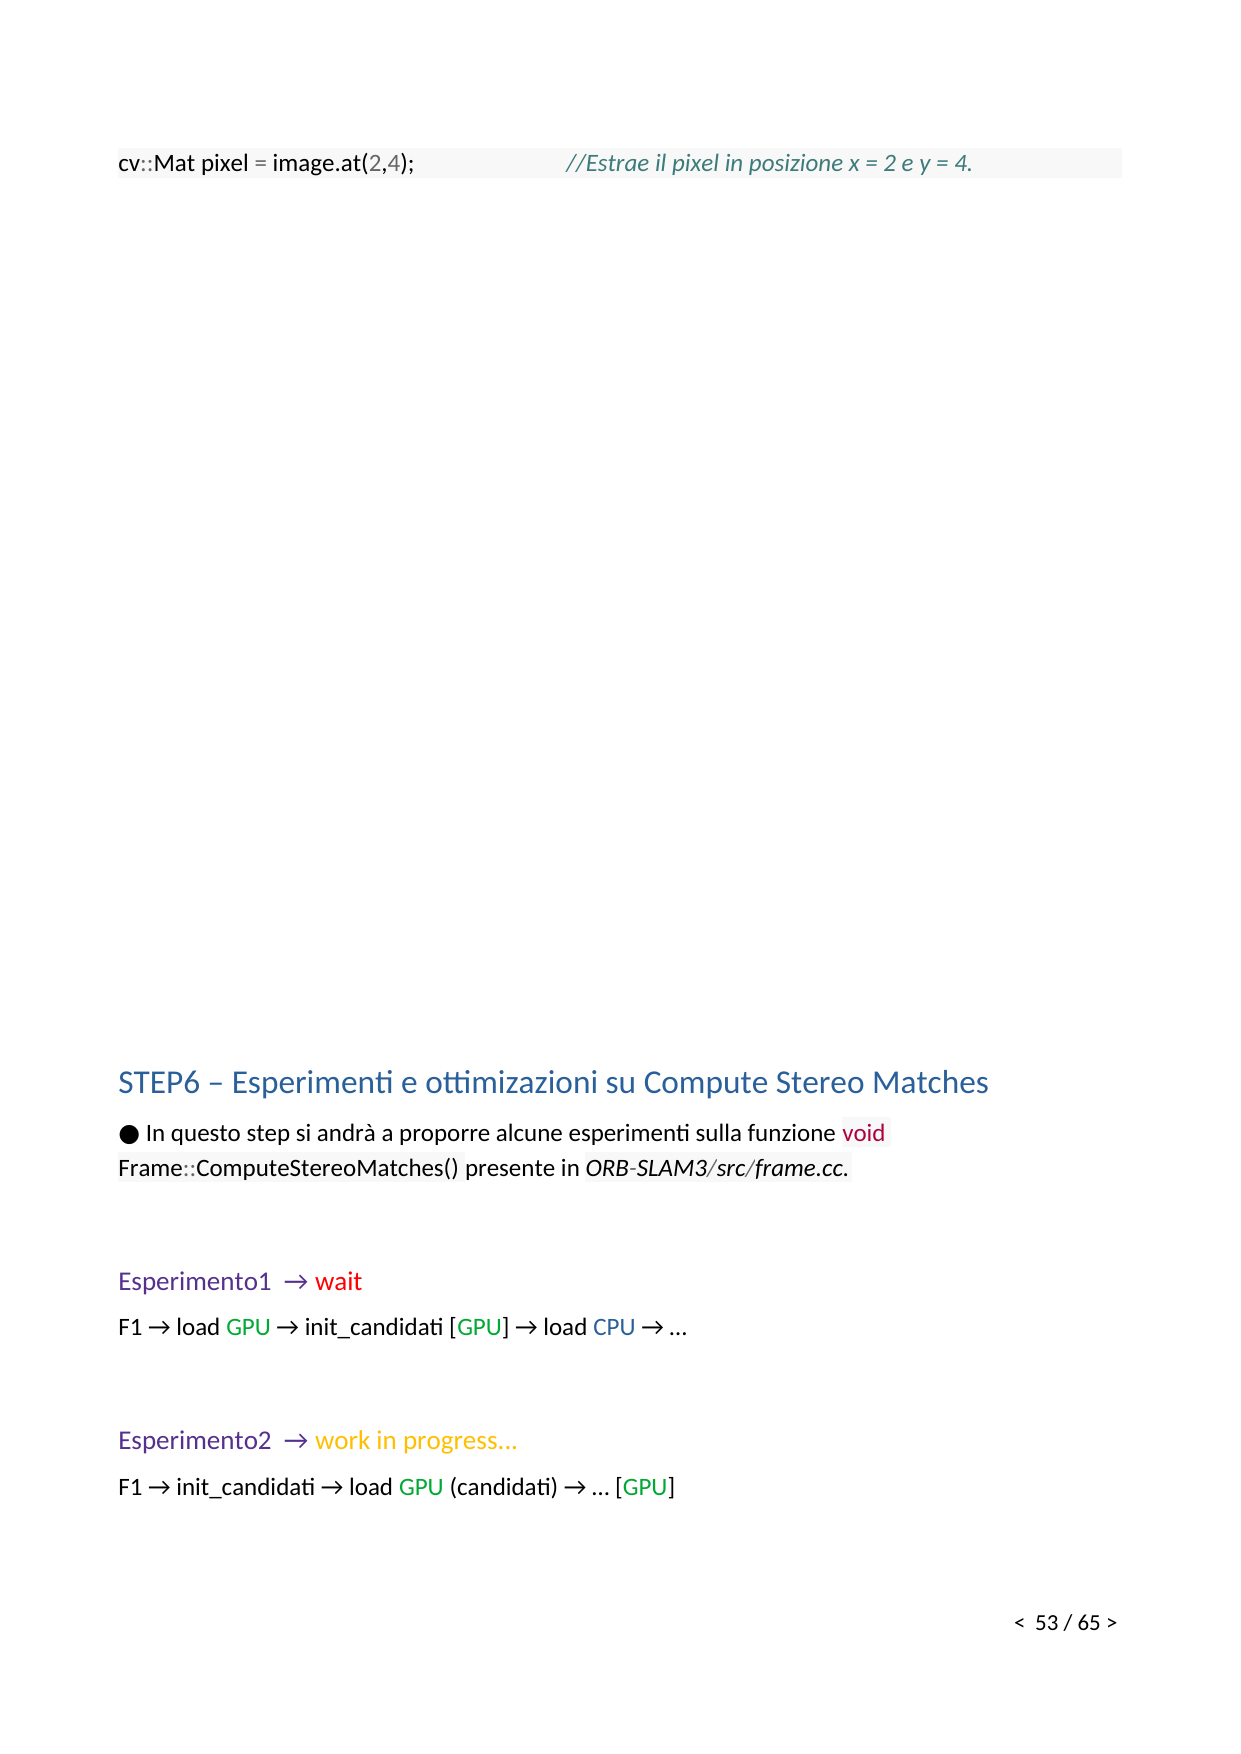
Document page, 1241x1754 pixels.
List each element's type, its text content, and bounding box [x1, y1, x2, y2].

subtitle Esperimento2 → work in progress... [118, 1423, 1122, 1456]
subtitle Esperimento1 → wait [118, 1264, 1122, 1297]
text F1 → init_candidati → load GPU (candidati) → … [GPU] [118, 1471, 1122, 1501]
text cv::Mat pixel = image.at(2,4); //Estrae il pixel in posizione x = 2 e y = 4. [118, 148, 1122, 178]
text F1 → load GPU → init_candidati [GPU] → load CPU → … [118, 1311, 1122, 1342]
text ● In questo step si andrà a proporre alcune esperimenti sulla funzione void Frame::ComputeStereoMatches() presente in ORB-SLAM3/src/frame.cc. [118, 1117, 1122, 1182]
subtitle STEP6 – Esperimenti e ottimizazioni su Compute Stereo Matches [118, 1061, 1122, 1102]
